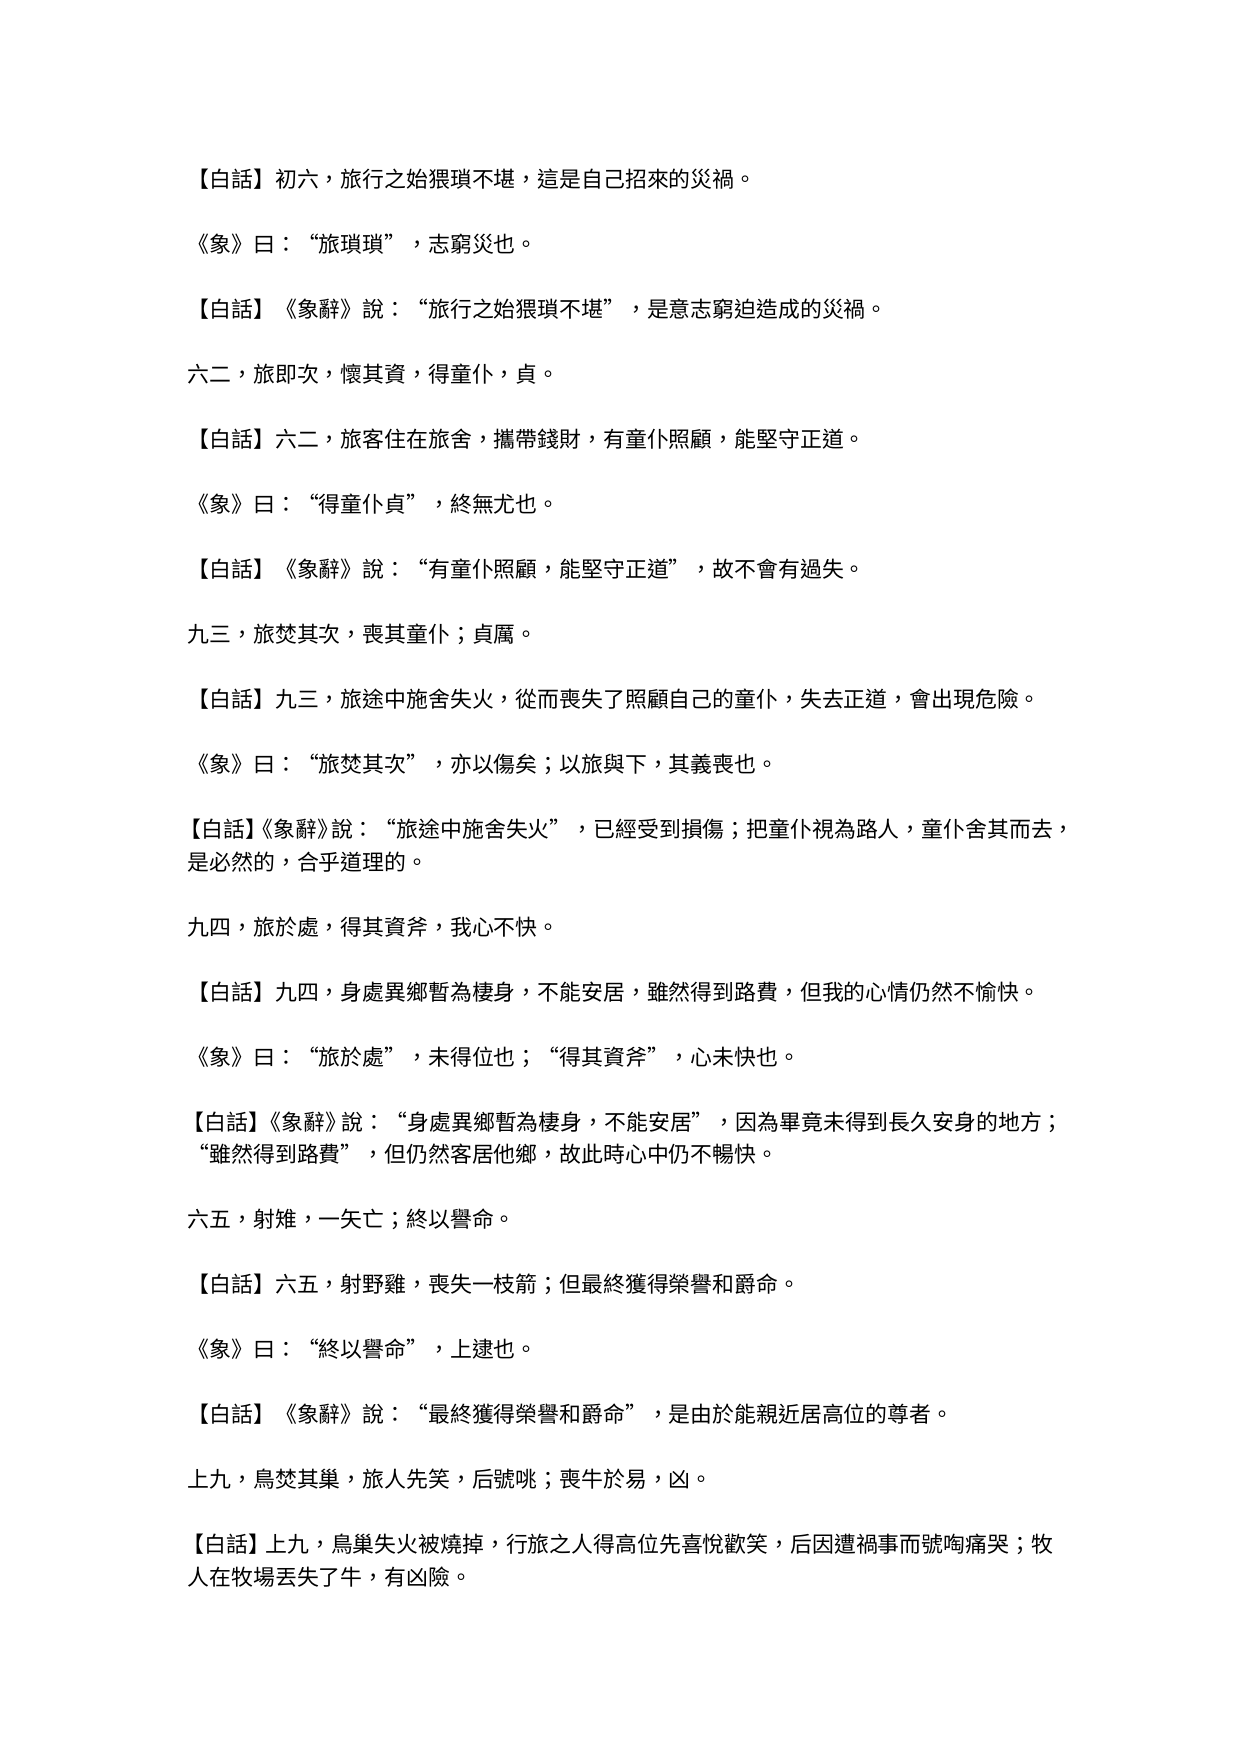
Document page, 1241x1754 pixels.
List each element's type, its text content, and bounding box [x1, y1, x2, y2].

text 【白話】六五，射野雞，喪失一枝箭；但最終獲得榮譽和爵命。 [187, 1267, 1053, 1299]
text 【白話】《象辭》說：“最終獲得榮譽和爵命”，是由於能親近居高位的尊者。 [187, 1397, 1053, 1429]
text 【白話】《象辭》說：“身處異鄉暫為棲身，不能安居”，因為畢竟未得到長久安身的地方；“雖然得到路費”，但仍然客居他鄉，故此時心中仍不暢快。 [187, 1104, 1053, 1169]
text 【白話】六二，旅客住在旅舍，攜帶錢財，有童仆照顧，能堅守正道。 [187, 422, 1053, 454]
text 【白話】《象辭》說：“有童仆照顧，能堅守正道”，故不會有過失。 [187, 552, 1053, 584]
text 【白話】九四，身處異鄉暫為棲身，不能安居，雖然得到路費，但我的心情仍然不愉快。 [187, 974, 1053, 1007]
text 六五，射雉，一矢亡；終以譽命。 [187, 1202, 1053, 1234]
text 《象》曰：“旅於處”，未得位也；“得其資斧”，心未快也。 [187, 1039, 1053, 1072]
text 【白話】九三，旅途中施舍失火，從而喪失了照顧自己的童仆，失去正道，會出現危險。 [187, 682, 1053, 714]
text 六二，旅即次，懷其資，得童仆，貞。 [187, 357, 1053, 389]
text 【白話】上九，鳥巢失火被燒掉，行旅之人得高位先喜悅歡笑，后因遭禍事而號啕痛哭；牧人在牧場丟失了牛，有凶險。 [187, 1527, 1053, 1592]
text 《象》曰：“終以譽命”，上逮也。 [187, 1332, 1053, 1364]
text 【白話】初六，旅行之始猥瑣不堪，這是自己招來的災禍。 [187, 162, 1053, 194]
text 上九，鳥焚其巢，旅人先笑，后號咷；喪牛於易，凶。 [187, 1462, 1053, 1494]
text 九四，旅於處，得其資斧，我心不快。 [187, 909, 1053, 942]
text 《象》曰：“得童仆貞”，終無尤也。 [187, 487, 1053, 519]
text 《象》曰：“旅瑣瑣”，志窮災也。 [187, 227, 1053, 259]
text 【白話】《象辭》說：“旅途中施舍失火”，已經受到損傷；把童仆視為路人，童仆舍其而去，是必然的，合乎道理的。 [187, 812, 1053, 877]
text 九三，旅焚其次，喪其童仆；貞厲。 [187, 617, 1053, 649]
text 《象》曰：“旅焚其次”，亦以傷矣；以旅與下，其義喪也。 [187, 747, 1053, 779]
text 【白話】《象辭》說：“旅行之始猥瑣不堪”，是意志窮迫造成的災禍。 [187, 292, 1053, 324]
